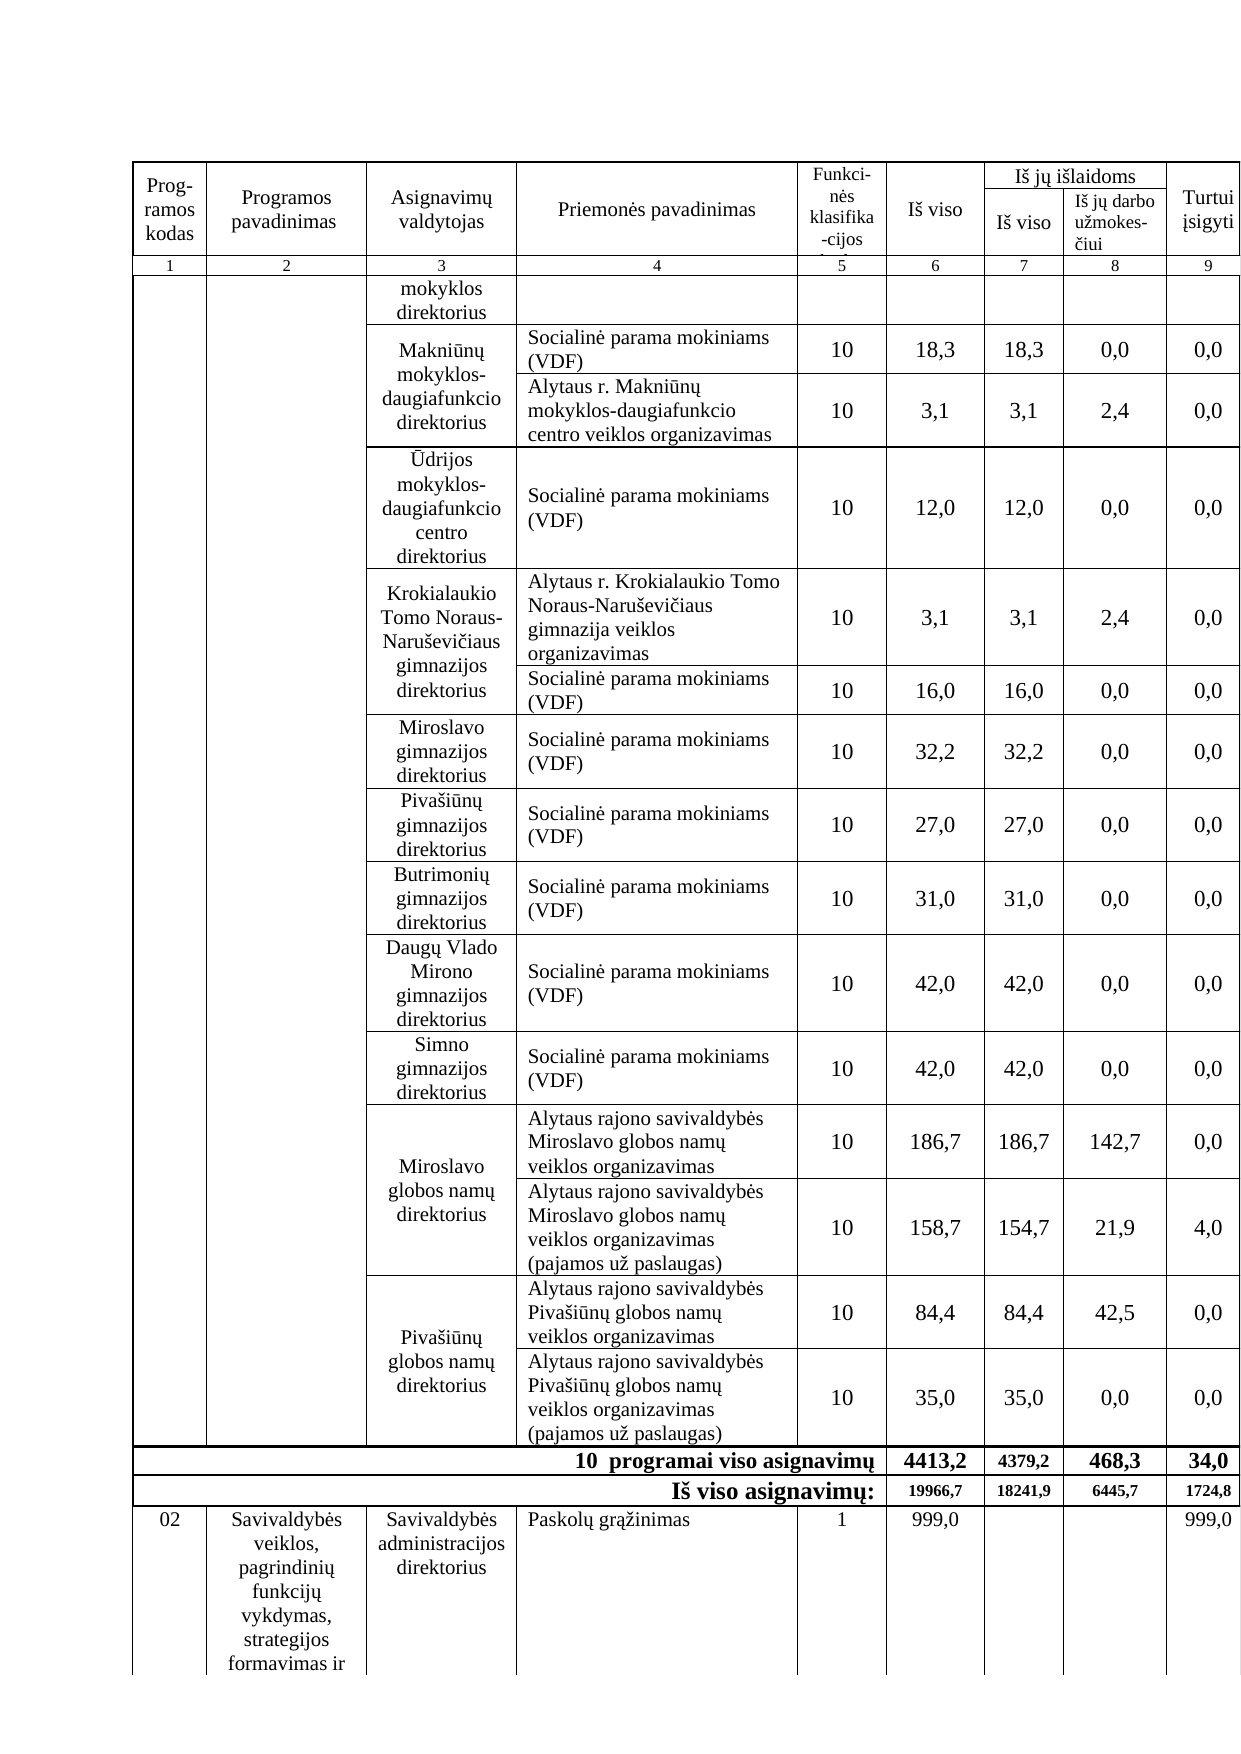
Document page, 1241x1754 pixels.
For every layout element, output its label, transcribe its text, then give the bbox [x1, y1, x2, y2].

table_cell 10 [798, 374, 886, 446]
table_cell 42,0 [985, 935, 1063, 1031]
table_cell 35,0 [985, 1349, 1063, 1445]
table_cell Socialinė parama mokiniams (VDF) [517, 1032, 797, 1104]
table_cell 27,0 [887, 789, 984, 861]
table_header Iš jų išlaidoms [985, 163, 1166, 188]
table_cell 0,0 [1167, 715, 1239, 787]
table_cell 0,0 [1064, 789, 1166, 861]
table_cell 10 [798, 715, 886, 787]
table_cell Alytaus rajono savivaldybės Pivašiūnų globos namų veiklos organizavimas (pajamos už paslaugas) [517, 1349, 797, 1445]
table_cell Makniūnų mokyklos-daugiafunkcio direktorius [367, 325, 516, 446]
table_cell 3,1 [887, 569, 984, 665]
table_cell Iš viso [985, 189, 1063, 254]
table_cell 3,1 [985, 569, 1063, 665]
table_cell 02 [133, 1507, 206, 1675]
table_cell 31,0 [887, 862, 984, 934]
table_cell 42,5 [1064, 1276, 1166, 1348]
table_cell 8 [1064, 256, 1166, 275]
table_cell Butrimonių gimnazijos direktorius [367, 862, 516, 934]
table_cell Iš jų darbo užmokes-čiui [1064, 189, 1166, 254]
table_cell 7 [985, 256, 1063, 275]
table_cell 84,4 [887, 1276, 984, 1348]
table_cell Alytaus rajono savivaldybės Miroslavo globos namų veiklos organizavimas (pajamos už paslaugas) [517, 1179, 797, 1275]
table_header Prog-ramos kodas [134, 163, 206, 254]
table_cell Socialinė parama mokiniams (VDF) [517, 862, 797, 934]
table_cell 32,2 [985, 715, 1063, 787]
table_cell Pivašiūnų globos namų direktorius [367, 1276, 516, 1445]
table_cell 0,0 [1167, 862, 1239, 934]
table_cell [985, 276, 1063, 324]
table_cell 16,0 [887, 666, 984, 714]
table_cell [1064, 1507, 1166, 1675]
table_cell 0,0 [1167, 666, 1239, 714]
table_cell 186,7 [985, 1105, 1063, 1178]
table_cell 4,0 [1167, 1179, 1239, 1275]
table_cell 10 [798, 935, 886, 1031]
table_cell 999,0 [887, 1507, 984, 1675]
table_cell 142,7 [1064, 1105, 1166, 1178]
table_cell 16,0 [985, 666, 1063, 714]
table_cell 0,0 [1167, 1032, 1239, 1104]
table_cell 10 [798, 789, 886, 861]
table_header Priemonės pavadinimas [517, 163, 797, 254]
table_cell 10 [798, 666, 886, 714]
table_cell 10 [798, 325, 886, 373]
table_cell 4 [517, 256, 797, 275]
table_cell Socialinė parama mokiniams (VDF) [517, 448, 797, 568]
table_cell 1724,8 [1167, 1476, 1239, 1505]
table_cell 0,0 [1167, 569, 1239, 665]
table_cell 154,7 [985, 1179, 1063, 1275]
table_cell 34,0 [1167, 1448, 1239, 1474]
table_cell 84,4 [985, 1276, 1063, 1348]
table_cell 18241,9 [985, 1476, 1063, 1505]
table_cell 9 [1167, 256, 1240, 275]
table_cell 3 [367, 256, 516, 275]
table_cell Miroslavo globos namų direktorius [367, 1105, 516, 1275]
table_cell 12,0 [985, 448, 1063, 568]
table_cell 42,0 [887, 935, 984, 1031]
table_cell [1167, 276, 1239, 324]
table_cell Daugų Vlado Mirono gimnazijos direktorius [367, 935, 516, 1031]
table_cell 1 [798, 1507, 886, 1675]
table_cell Iš viso asignavimų: [134, 1476, 886, 1505]
table_cell Alytaus r. Makniūnų mokyklos-daugiafunkcio centro veiklos organizavimas [517, 374, 797, 446]
table_cell Alytaus r. Krokialaukio Tomo Noraus-Naruševičiaus gimnazija veiklos organizavimas [517, 569, 797, 665]
table_cell [207, 276, 366, 1445]
table_cell 2 [207, 256, 366, 275]
table_header Programos pavadinimas [207, 163, 366, 254]
table_cell 0,0 [1064, 666, 1166, 714]
table_cell 10 [798, 1032, 886, 1104]
table_cell 21,9 [1064, 1179, 1166, 1275]
table_cell 10 [798, 569, 886, 665]
table_cell [985, 1507, 1063, 1675]
table_cell Socialinė parama mokiniams (VDF) [517, 789, 797, 861]
table_cell 0,0 [1167, 1349, 1239, 1445]
table_cell Socialinė parama mokiniams (VDF) [517, 935, 797, 1031]
table_cell 0,0 [1064, 715, 1166, 787]
table_cell 1 [133, 256, 206, 275]
table_cell [1064, 276, 1166, 324]
table_cell 10 [798, 1349, 886, 1445]
table_cell Paskolų grąžinimas [517, 1507, 797, 1675]
table_cell Krokialaukio Tomo Noraus-Naruševičiaus gimnazijos direktorius [367, 569, 516, 714]
table_cell 10 [798, 1105, 886, 1178]
table_cell 32,2 [887, 715, 984, 787]
table_cell 18,3 [985, 325, 1063, 373]
table_cell 5 [798, 256, 886, 275]
table_cell 0,0 [1167, 448, 1239, 568]
table_cell 0,0 [1167, 935, 1239, 1031]
table_cell 42,0 [887, 1032, 984, 1104]
table_cell 10 [798, 1276, 886, 1348]
table_cell Ūdrijos mokyklos-daugiafunkcio centro direktorius [367, 448, 516, 568]
table_cell 31,0 [985, 862, 1063, 934]
table_cell 3,1 [887, 374, 984, 446]
table_cell 6445,7 [1064, 1476, 1166, 1505]
table_cell 158,7 [887, 1179, 984, 1275]
table_cell [798, 276, 886, 324]
table_cell 12,0 [887, 448, 984, 568]
table_cell 468,3 [1064, 1448, 1166, 1474]
table_cell Miroslavo gimnazijos direktorius [367, 715, 516, 787]
table_header Funkci-nės klasifika-cijos kodas [798, 163, 886, 254]
table_cell 186,7 [887, 1105, 984, 1178]
table_header Turtui įsigyti [1167, 163, 1239, 254]
table_cell 10 [798, 862, 886, 934]
table_cell 42,0 [985, 1032, 1063, 1104]
table_cell Socialinė parama mokiniams (VDF) [517, 325, 797, 373]
table_cell Simno gimnazijos direktorius [367, 1032, 516, 1104]
table_cell 4379,2 [985, 1448, 1063, 1474]
table_cell 999,0 [1167, 1507, 1240, 1675]
table_cell 0,0 [1167, 1276, 1239, 1348]
table_cell 0,0 [1064, 862, 1166, 934]
table_cell Savivaldybės administracijos direktorius [367, 1507, 516, 1675]
table_cell 0,0 [1064, 1032, 1166, 1104]
table_cell Pivašiūnų gimnazijos direktorius [367, 789, 516, 861]
table_cell 0,0 [1064, 1349, 1166, 1445]
table_cell 0,0 [1167, 325, 1239, 373]
table_cell 0,0 [1167, 789, 1239, 861]
table_cell 19966,7 [887, 1476, 984, 1505]
table_cell 0,0 [1064, 448, 1166, 568]
table_cell 3,1 [985, 374, 1063, 446]
table_cell Socialinė parama mokiniams (VDF) [517, 666, 797, 714]
table_cell 6 [887, 256, 984, 275]
table_cell Socialinė parama mokiniams (VDF) [517, 715, 797, 787]
table_cell Alytaus rajono savivaldybės Miroslavo globos namų veiklos organizavimas [517, 1105, 797, 1178]
table_cell mokyklos direktorius [367, 276, 516, 324]
table_cell 18,3 [887, 325, 984, 373]
table_cell Alytaus rajono savivaldybės Pivašiūnų globos namų veiklos organizavimas [517, 1276, 797, 1348]
table_cell 27,0 [985, 789, 1063, 861]
table_cell Savivaldybės veiklos, pagrindinių funkcijų vykdymas, strategijos formavimas ir [207, 1507, 366, 1675]
table_cell [517, 276, 797, 324]
table_cell 10 [798, 448, 886, 568]
table_cell 0,0 [1167, 1105, 1239, 1178]
table_header Iš viso [887, 163, 984, 254]
table_cell 0,0 [1167, 374, 1239, 446]
table_cell 35,0 [887, 1349, 984, 1445]
table_cell 0,0 [1064, 935, 1166, 1031]
table_cell 10 [798, 1179, 886, 1275]
table_cell 10 programai viso asignavimų [134, 1448, 886, 1474]
table_cell 4413,2 [887, 1448, 984, 1474]
table_cell 2,4 [1064, 569, 1166, 665]
table_cell [887, 276, 984, 324]
table_cell 0,0 [1064, 325, 1166, 373]
table_header Asignavimų valdytojas [367, 163, 516, 254]
table_cell 2,4 [1064, 374, 1166, 446]
table_cell [134, 276, 206, 1445]
